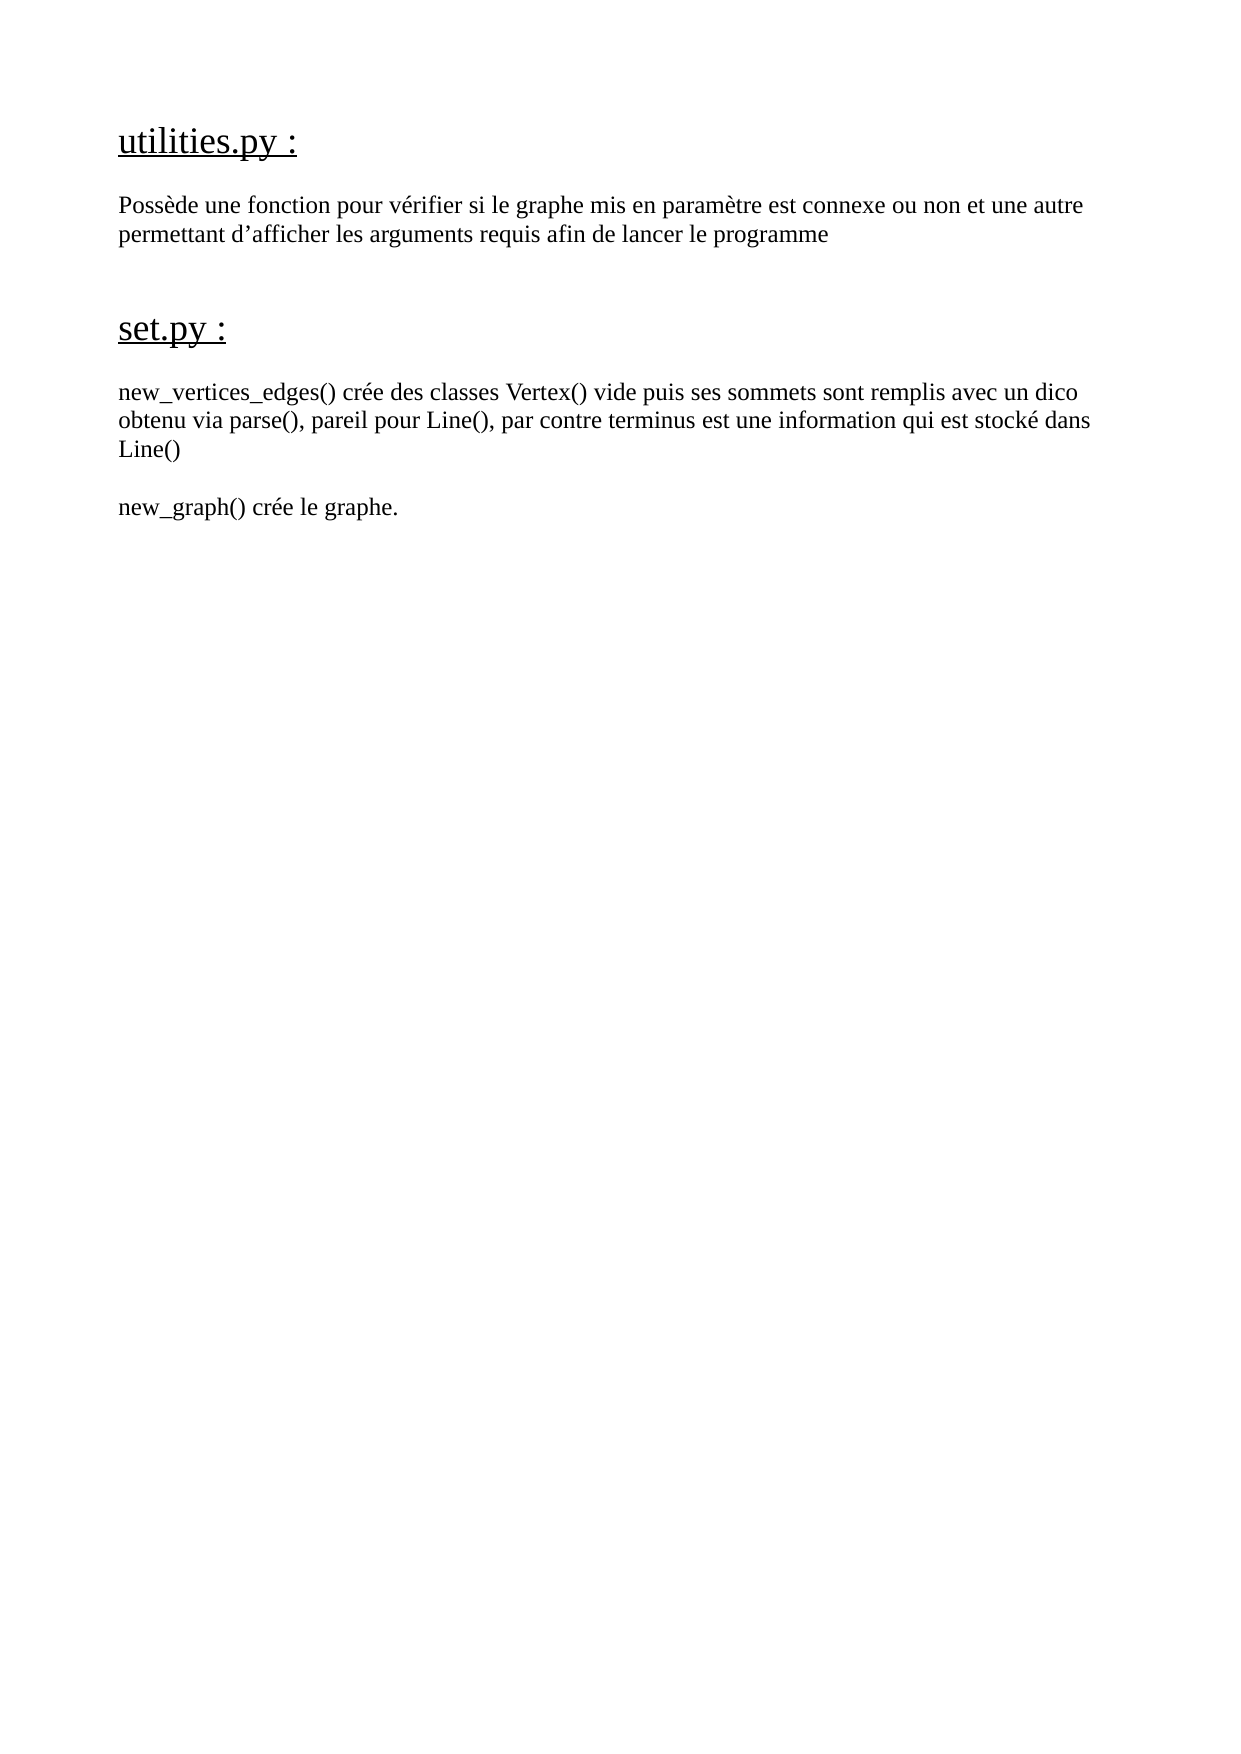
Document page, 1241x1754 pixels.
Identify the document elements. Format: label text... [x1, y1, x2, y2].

text Possède une fonction pour vérifier si le graphe mis en paramètre est connexe ou non et une autre permettant d’afficher les arguments requis afin de lancer le programme [118, 190, 1122, 247]
text new_graph() crée le graphe. [118, 492, 1122, 521]
text set.py : [118, 305, 1122, 348]
text utilities.py : [118, 118, 1122, 161]
text new_vertices_edges() crée des classes Vertex() vide puis ses sommets sont remplis avec un dico obtenu via parse(), pareil pour Line(), par contre terminus est une information qui est stocké dans Line() [118, 377, 1122, 463]
